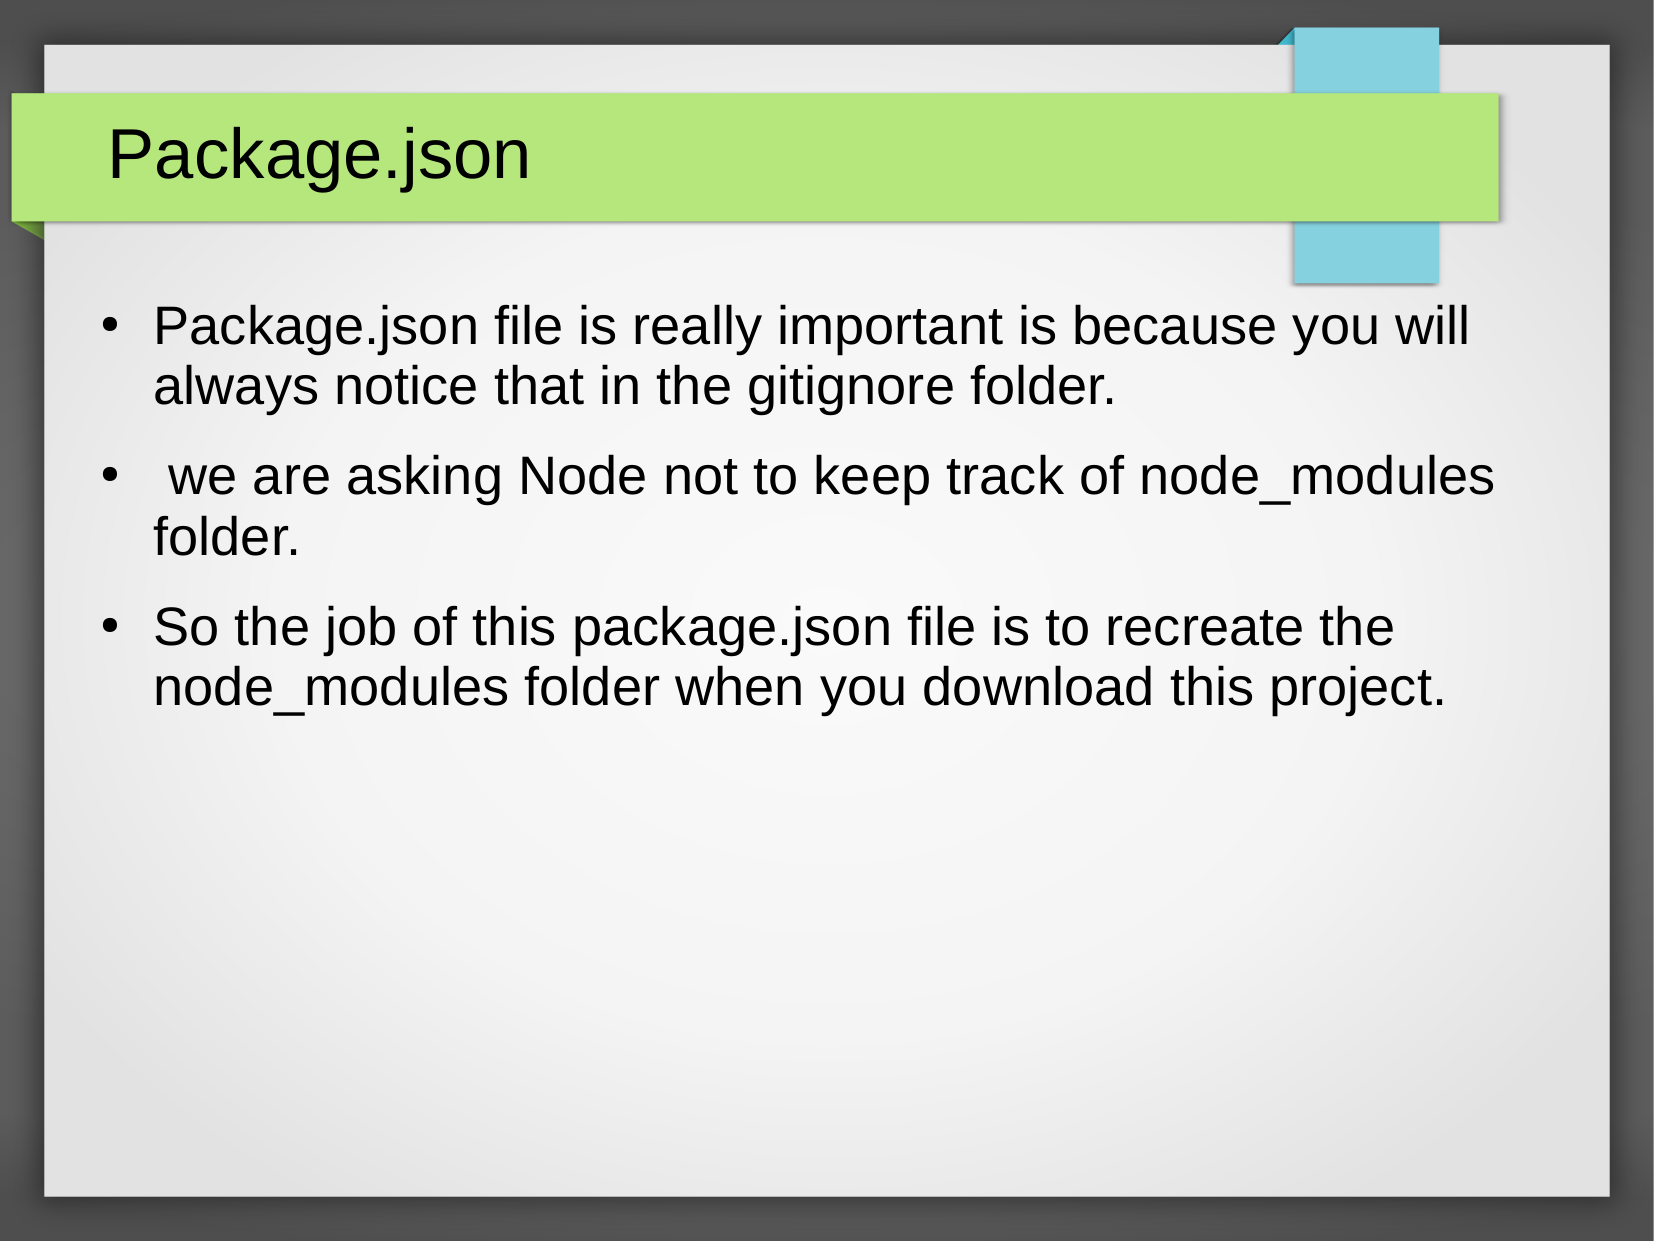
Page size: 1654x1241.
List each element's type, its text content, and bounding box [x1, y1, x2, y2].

list Package.json file is really important is because you will always notice that in the gitignore folder. we are asking Node not to keep track of node_modules folder. So the job of this package.json file is to recreate the node_modules folder when you download this project. [82, 295, 1571, 1015]
picture [0, 0, 1654, 1241]
title Package.json [82, 94, 1264, 213]
